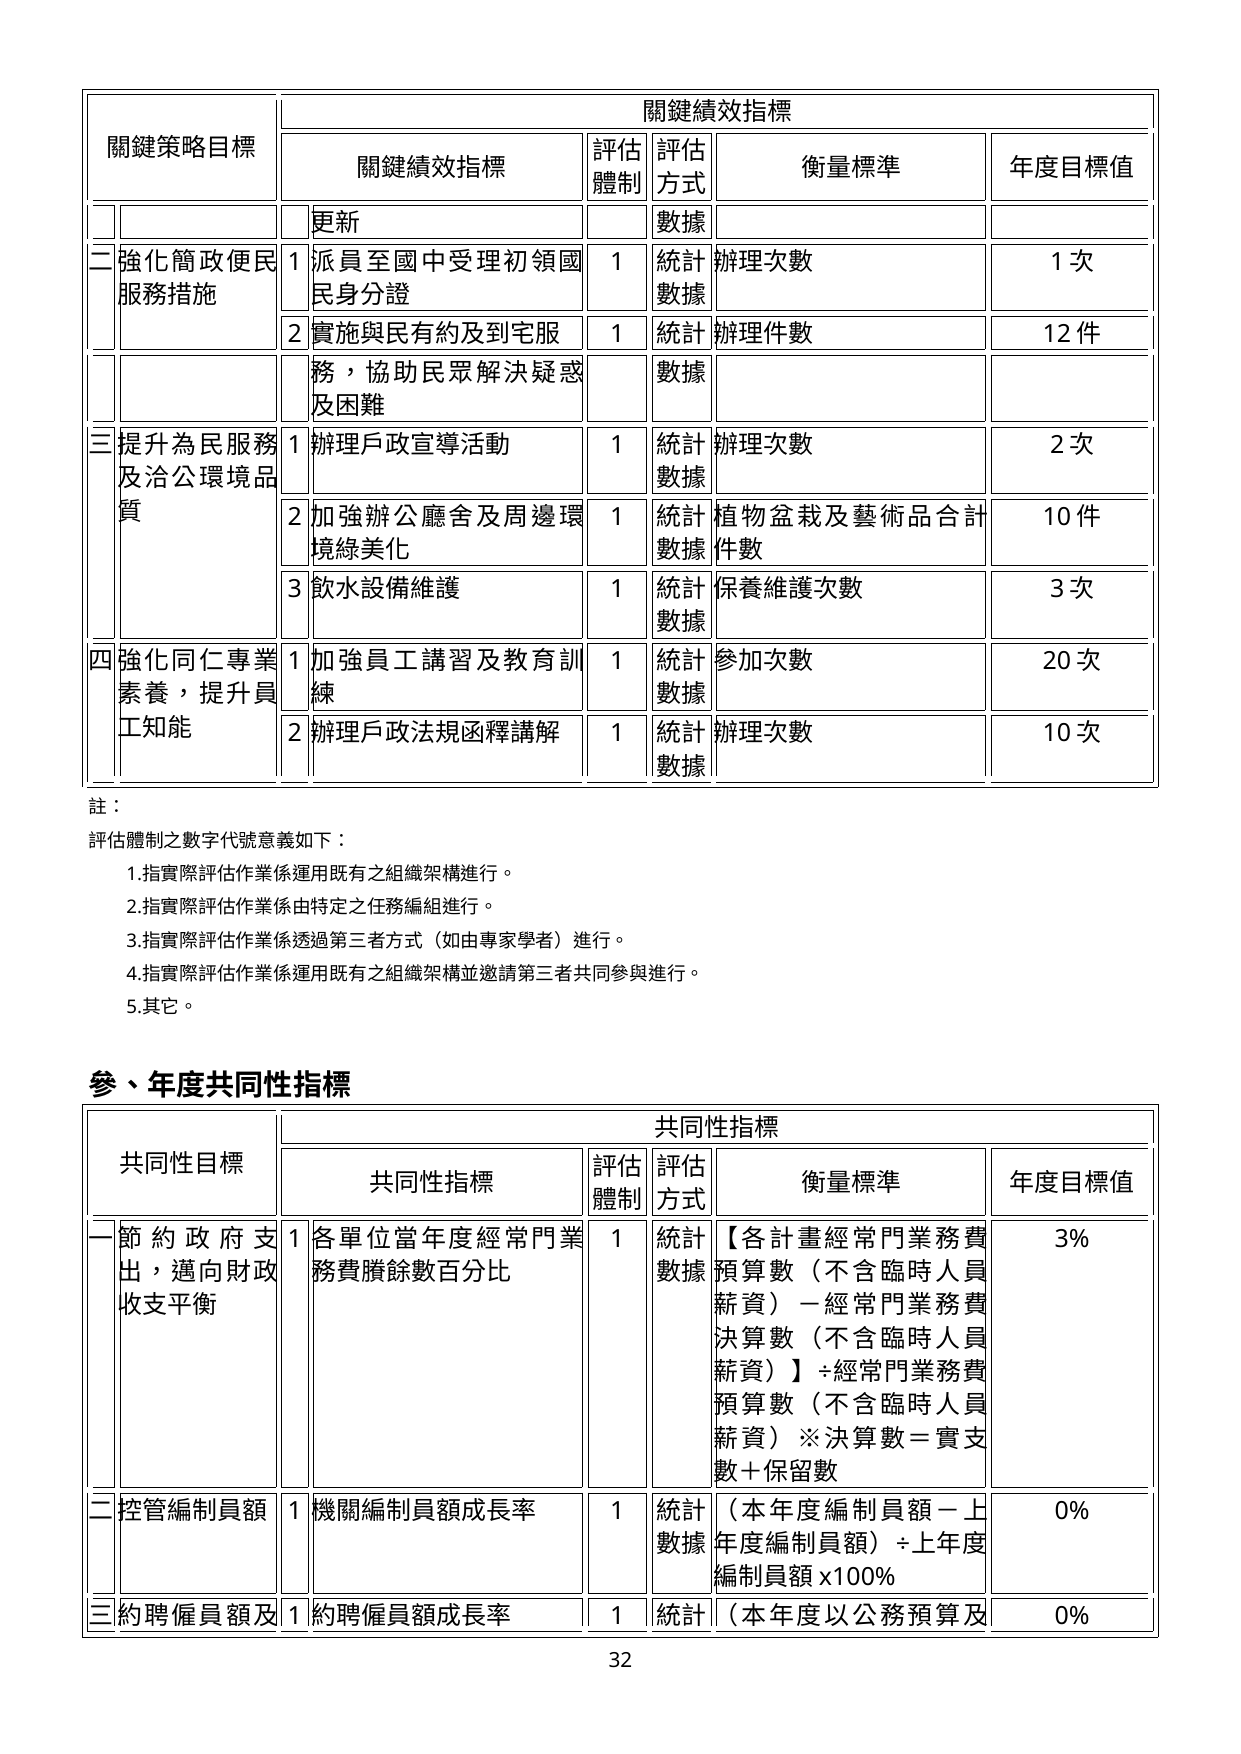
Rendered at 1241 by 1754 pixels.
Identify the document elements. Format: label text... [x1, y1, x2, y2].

table_cell 二 [85, 1487, 117, 1592]
table_cell 評估 體制 [585, 1144, 649, 1215]
table_header 關鍵績效指標 [278, 90, 1156, 127]
table_cell 約聘僱員額成長率 [311, 1593, 585, 1631]
table_cell [278, 349, 311, 421]
table_cell [585, 200, 649, 238]
text 3.指實際評估作業係透過第三者方式（如由專家學者）進行。 [89, 920, 1152, 954]
table_header 關鍵策略目標 [85, 90, 278, 199]
table_cell 衡量標準 [714, 1144, 988, 1215]
table_cell 1 [585, 1487, 649, 1592]
table_cell [85, 349, 117, 421]
table_cell 統計數據 [649, 565, 714, 637]
table_cell [85, 200, 117, 238]
table_header 共同性指標 [279, 1105, 1156, 1143]
table_cell 關鍵績效指標 [278, 128, 585, 199]
table_cell 統計 [649, 310, 714, 349]
text 2.指實際評估作業係由特定之任務編組進行。 [89, 887, 1152, 920]
table_cell 派員至國中受理初領國民身分證 [311, 238, 585, 310]
text 4.指實際評估作業係運用既有之組織架構並邀請第三者共同參與進行。 [89, 954, 1152, 987]
table_cell 年度目標值 [988, 1143, 1156, 1215]
table_cell 約聘僱員額及 [117, 1593, 278, 1631]
table_cell 1 [585, 710, 649, 782]
text 評估體制之數字代號意義如下： [89, 820, 1152, 854]
table_cell 實施與民有約及到宅服 [311, 310, 585, 349]
table_cell 統計 [649, 1593, 714, 1631]
table_cell [278, 200, 311, 238]
table_cell 3 [278, 565, 311, 637]
table_cell 2 [278, 710, 311, 782]
table_cell 1 [278, 638, 311, 709]
table_cell 四 [85, 638, 117, 782]
table_cell 統計數據 [649, 638, 714, 709]
table_cell 辦理件數 [714, 310, 988, 349]
table_cell [714, 349, 988, 421]
table_cell 1 [585, 638, 649, 709]
table_cell 辦理次數 [714, 238, 988, 310]
table_cell [585, 349, 649, 421]
table_cell 統計數據 [649, 1215, 714, 1487]
table_cell 0% [988, 1487, 1156, 1592]
text 1.指實際評估作業係運用既有之組織架構進行。 [89, 854, 1152, 887]
table_cell 務，協助民眾解決疑惑及困難 [311, 349, 585, 421]
table_cell 更新 [311, 200, 585, 238]
table_cell 1 [585, 493, 649, 565]
table_cell 辦理次數 [714, 421, 988, 493]
table_cell 三 [85, 421, 117, 637]
table_cell 12件 [988, 310, 1156, 349]
table_cell [117, 349, 278, 421]
table_cell 保養維護次數 [714, 565, 988, 637]
table_cell 1 [279, 1487, 311, 1592]
table_cell 數據 [649, 200, 714, 238]
table_cell 2 [278, 310, 311, 349]
table_cell （本年度以公務預算及 [714, 1593, 988, 1631]
table_cell 機關編制員額成長率 [311, 1487, 585, 1592]
table_cell [117, 200, 278, 238]
table_header 共同性目標 [85, 1105, 278, 1215]
table_cell 統計數據 [649, 421, 714, 493]
table_cell [988, 200, 1156, 238]
table_cell 1 [585, 310, 649, 349]
table_cell 1 [585, 238, 649, 310]
table_cell 控管編制員額 [117, 1487, 278, 1592]
table_cell 1 [585, 565, 649, 637]
table_cell 1 [585, 1215, 649, 1487]
table_cell 評估 體制 [585, 129, 649, 199]
table_cell （本年度編制員額－上年度編制員額）÷上年度編制員額x100% [714, 1487, 988, 1592]
table_cell 3% [988, 1215, 1156, 1487]
text 註： [89, 788, 1152, 820]
table_cell 加強員工講習及教育訓練 [311, 638, 585, 709]
table_cell 統計數據 [649, 238, 714, 310]
table_cell 統計數據 [649, 493, 714, 565]
table_cell 1次 [988, 238, 1156, 310]
table_cell 強化同仁專業素養，提升員工知能 [117, 638, 278, 782]
table_cell 1 [278, 238, 311, 310]
table_cell 強化簡政便民服務措施 [117, 238, 278, 349]
table_cell 一 [85, 1215, 117, 1487]
table_cell 飲水設備維護 [311, 565, 585, 637]
table_cell 2 [278, 493, 311, 565]
table_cell [714, 200, 988, 238]
table_cell [121, 356, 276, 421]
table_cell 統計數據 [649, 1487, 714, 1592]
table_cell 評估 方式 [649, 129, 714, 199]
table_cell 統計數據 [649, 710, 714, 782]
table_cell 1 [279, 1593, 311, 1631]
table_cell 1 [278, 421, 311, 493]
table_cell 20次 [988, 638, 1156, 709]
table_cell 各單位當年度經常門業務費賸餘數百分比 [311, 1215, 585, 1487]
table_cell 評估 方式 [649, 1144, 714, 1215]
table_cell 3次 [988, 565, 1156, 637]
table_cell 2次 [988, 421, 1156, 493]
table_cell 年度目標值 [988, 128, 1156, 199]
table_cell 0% [988, 1593, 1156, 1631]
table_cell 三 [85, 1593, 117, 1631]
table_cell 10次 [988, 710, 1156, 782]
table_cell 【各計畫經常門業務費預算數（不含臨時人員薪資）－經常門業務費決算數（不含臨時人員薪資）】÷經常門業務費預算數（不含臨時人員薪資）※決算數＝實支數＋保留數 [714, 1215, 988, 1487]
table_cell 辦理次數 [714, 710, 988, 782]
table_cell [988, 349, 1156, 421]
table_cell 1 [585, 1593, 649, 1631]
table_cell 1 [279, 1215, 311, 1487]
table_cell 共同性指標 [279, 1143, 585, 1215]
table_cell 節約政府支出，邁向財政收支平衡 [117, 1215, 278, 1487]
table_cell 辦理戶政法規函釋講解 [311, 710, 585, 782]
table_cell 提升為民服務及洽公環境品質 [117, 421, 278, 637]
table_cell 衡量標準 [714, 129, 988, 199]
table_cell 加強辦公廳舍及周邊環境綠美化 [311, 493, 585, 565]
text 5.其它。 [89, 987, 1152, 1020]
table_cell [282, 356, 308, 421]
text 參、年度共同性指標 [89, 1062, 1152, 1104]
table_cell 1 [585, 421, 649, 493]
table_cell 參加次數 [714, 638, 988, 709]
table_cell 10件 [988, 493, 1156, 565]
table_cell [588, 356, 646, 421]
table_cell 植物盆栽及藝術品合計件數 [714, 493, 988, 565]
table_cell 數據 [649, 349, 714, 421]
table_cell [717, 356, 985, 421]
table_cell 辦理戶政宣導活動 [311, 421, 585, 493]
table_cell 二 [85, 238, 117, 349]
